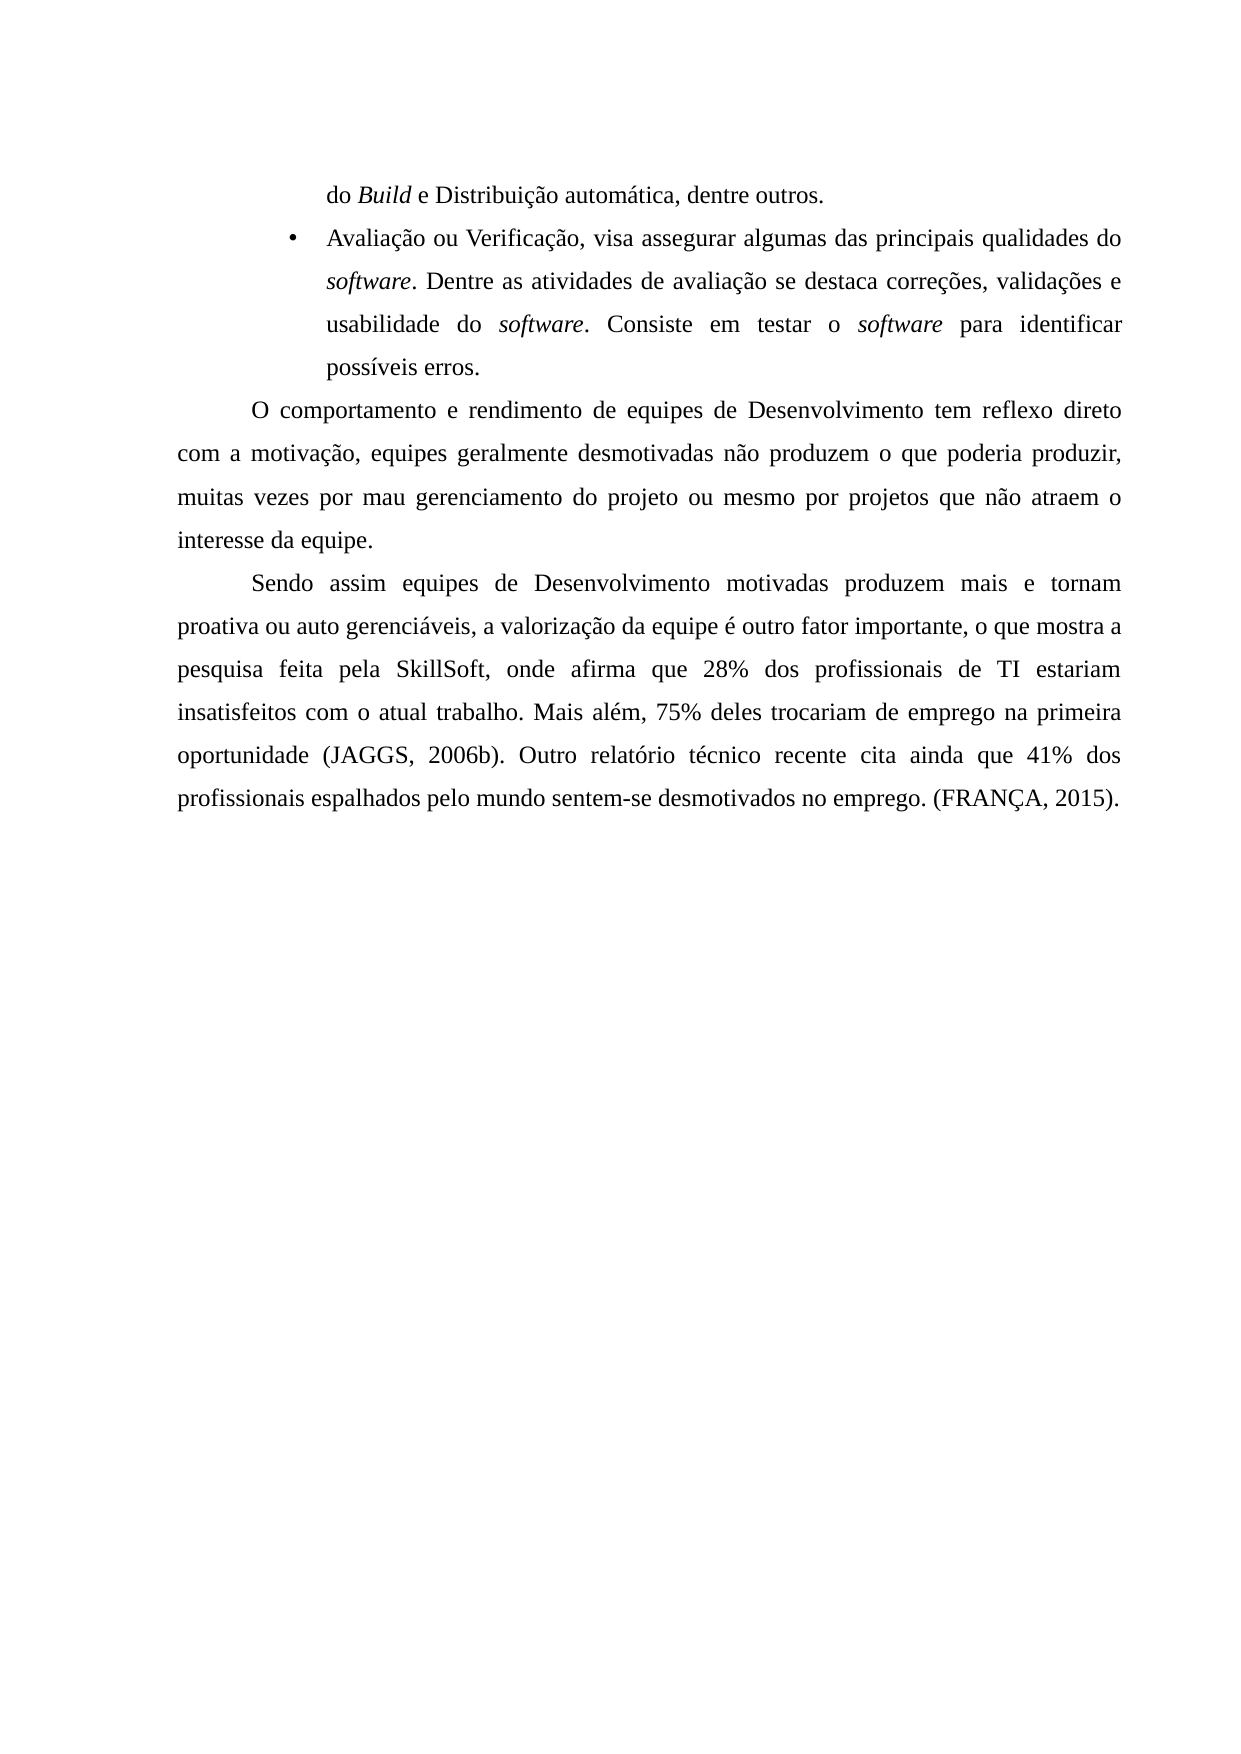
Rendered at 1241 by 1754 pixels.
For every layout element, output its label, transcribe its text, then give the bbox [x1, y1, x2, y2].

text O comportamento e rendimento de equipes de Desenvolvimento tem reflexo direto com a motivação, equipes geralmente desmotivadas não produzem o que poderia produzir, muitas vezes por mau gerenciamento do projeto ou mesmo por projetos que não atraem o interesse da equipe. [177, 395, 1122, 553]
list Avaliação ou Verificação, visa assegurar algumas das principais qualidades do software. Dentre as atividades de avaliação se destaca correções, validações e usabilidade do software. Consiste em testar o software para identificar possíveis erros. [288, 223, 1122, 381]
list do Build e Distribuição automática, dentre outros. [288, 180, 1122, 208]
text Sendo assim equipes de Desenvolvimento motivadas produzem mais e tornam proativa ou auto gerenciáveis, a valorização da equipe é outro fator importante, o que mostra a pesquisa feita pela SkillSoft, onde afirma que 28% dos profissionais de TI estariam insatisfeitos com o atual trabalho. Mais além, 75% deles trocariam de emprego na primeira oportunidade (JAGGS, 2006b). Outro relatório técnico recente cita ainda que 41% dos profissionais espalhados pelo mundo sentem-se desmotivados no emprego. (FRANÇA, 2015). [177, 568, 1122, 812]
